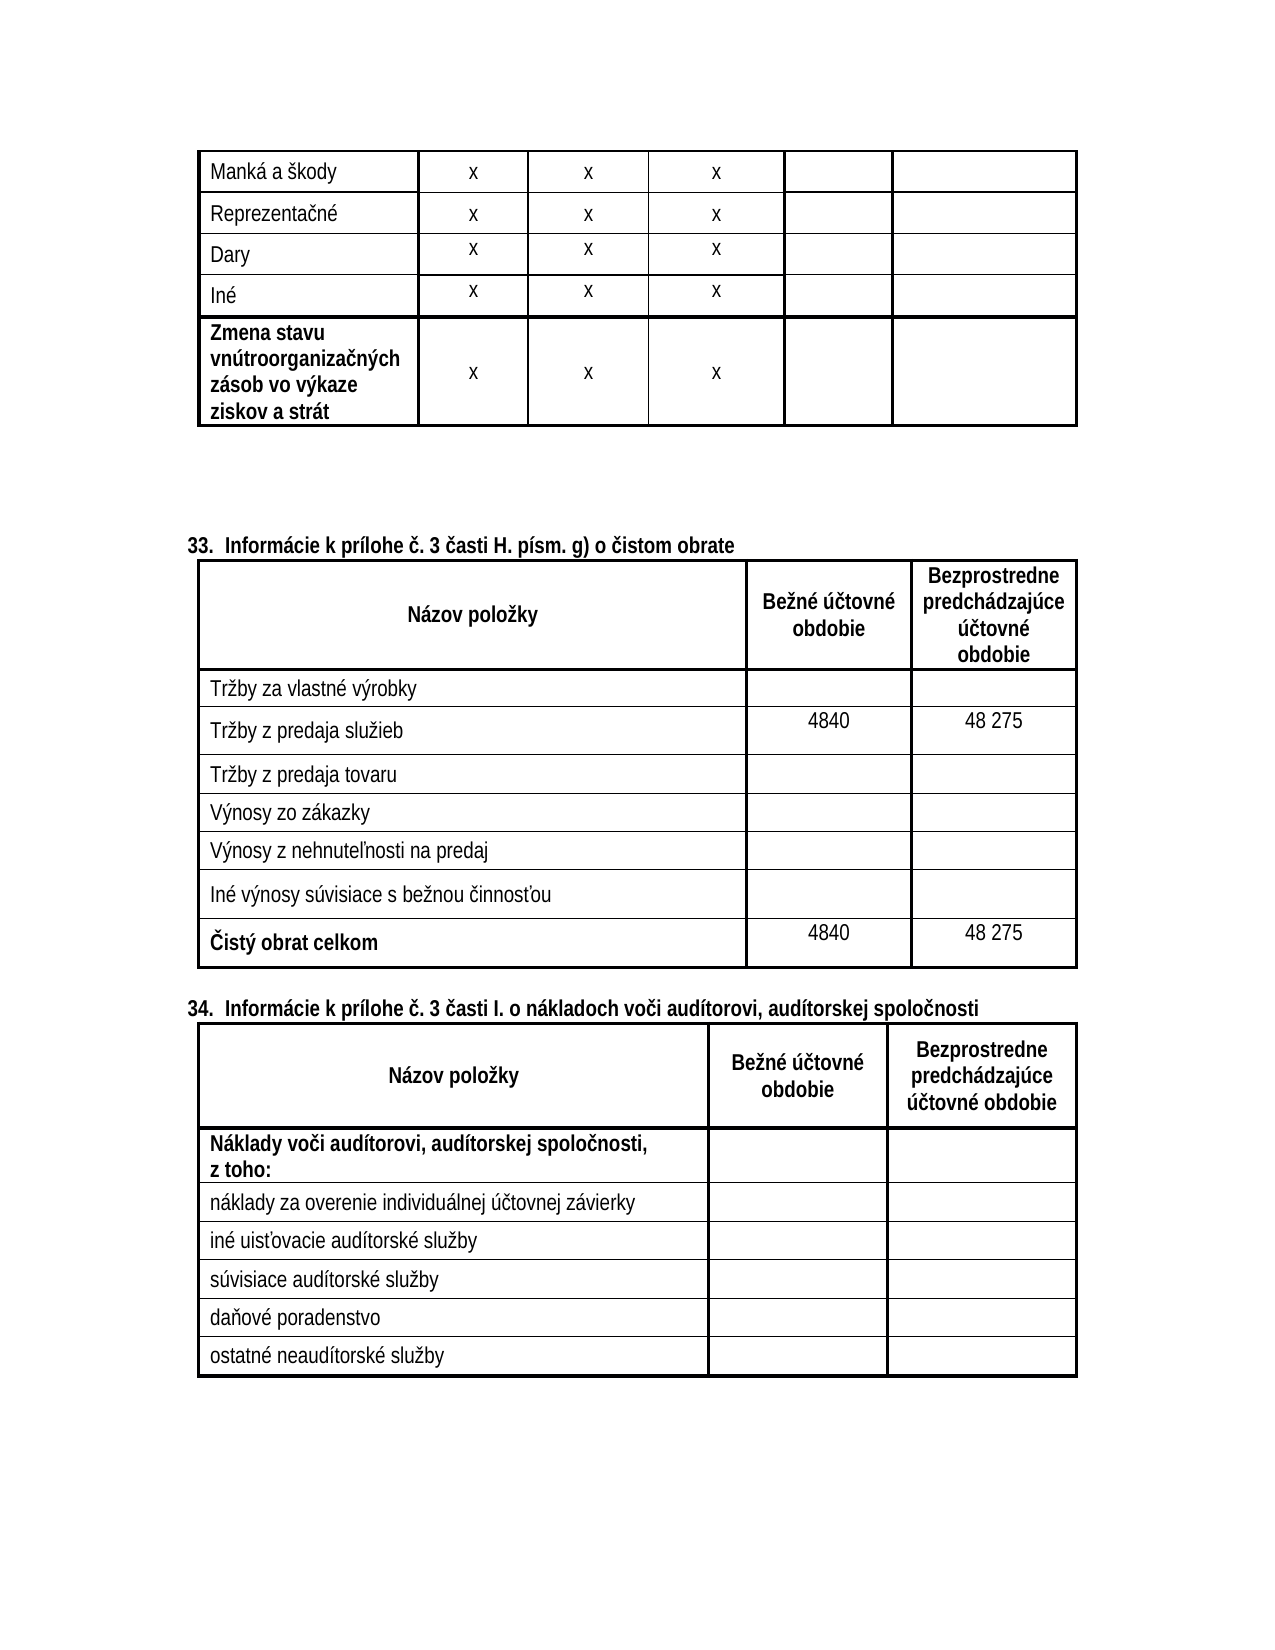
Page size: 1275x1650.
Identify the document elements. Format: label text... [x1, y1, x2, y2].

table_cell [894, 193, 1075, 233]
table_cell náklady za overenie individuálnej účtovnej závierky [200, 1183, 707, 1221]
table_cell [710, 1130, 886, 1182]
text 33. Informácie k prílohe č. 3 časti H. písm. g) o čistom obrate [187, 532, 1087, 559]
table_cell [748, 794, 910, 831]
table_cell 4840 [748, 919, 910, 966]
table_cell x [529, 234, 648, 274]
table_cell Manká a škody [201, 152, 417, 191]
table_cell daňové poradenstvo [200, 1299, 707, 1336]
table_cell [710, 1337, 886, 1374]
table_cell 48 275 [913, 919, 1075, 966]
table_cell [889, 1260, 1075, 1297]
table_cell Iné výnosy súvisiace s bežnou činnosťou [200, 870, 745, 918]
table_cell [913, 794, 1075, 831]
table_cell [710, 1183, 886, 1221]
table_cell x [529, 319, 648, 424]
table_cell [894, 319, 1075, 424]
table_cell [786, 319, 891, 424]
table_cell [710, 1222, 886, 1259]
table_header Bezprostredne predchádzajúce účtovné obdobie [889, 1025, 1075, 1126]
table_cell x [529, 276, 648, 315]
table_cell Tržby za vlastné výrobky [200, 671, 745, 706]
table_cell [710, 1260, 886, 1297]
table_cell [748, 832, 910, 869]
table_cell [894, 234, 1075, 274]
table_cell Výnosy z nehnuteľnosti na predaj [200, 832, 745, 869]
table_cell [786, 152, 891, 191]
table_header Bezprostredne predchádzajúce účtovné obdobie [913, 562, 1075, 667]
table_cell Náklady voči audítorovi, audítorskej spoločnosti, z toho: [200, 1130, 707, 1182]
table_cell x [649, 152, 783, 191]
table_cell [786, 234, 891, 274]
table_cell x [649, 276, 783, 315]
table_header Názov položky [200, 1025, 707, 1126]
table_cell x [529, 152, 648, 191]
table_cell x [420, 319, 527, 424]
table_header Bežné účtovné obdobie [748, 562, 910, 667]
table_cell Zmena stavu vnútroorganizačných zásob vo výkaze ziskov a strát [201, 319, 417, 424]
table_cell ostatné neaudítorské služby [200, 1337, 707, 1374]
table_cell Čistý obrat celkom [200, 919, 745, 966]
table_cell [748, 671, 910, 706]
table_cell [889, 1337, 1075, 1374]
table_cell [748, 870, 910, 918]
table_cell Dary [201, 234, 417, 274]
table_cell x [420, 234, 527, 274]
table_cell [894, 275, 1075, 315]
table_cell Tržby z predaja služieb [200, 707, 745, 754]
table_cell iné uisťovacie audítorské služby [200, 1222, 707, 1259]
table_cell [748, 755, 910, 792]
table_header Bežné účtovné obdobie [710, 1025, 886, 1126]
table_cell [786, 275, 891, 315]
table_cell Výnosy zo zákazky [200, 794, 745, 831]
table_cell Iné [201, 275, 417, 315]
table_cell súvisiace audítorské služby [200, 1260, 707, 1297]
table_cell [710, 1299, 886, 1336]
table_cell [913, 671, 1075, 706]
table_cell Tržby z predaja tovaru [200, 755, 745, 792]
table_cell [889, 1299, 1075, 1336]
table_cell x [420, 152, 527, 191]
table_cell [889, 1222, 1075, 1259]
table_cell 4840 [748, 707, 910, 754]
table_cell [913, 870, 1075, 918]
table_cell x [649, 319, 783, 424]
table_cell [894, 152, 1075, 191]
table_cell x [420, 276, 527, 315]
table_cell [913, 755, 1075, 792]
table_cell [889, 1130, 1075, 1182]
table_cell x [649, 234, 783, 274]
table_cell x [420, 193, 527, 233]
table_cell x [649, 193, 783, 233]
table_cell [913, 832, 1075, 869]
table_cell [889, 1183, 1075, 1221]
table_cell x [529, 193, 648, 233]
table_cell 48 275 [913, 707, 1075, 754]
table_header Názov položky [200, 562, 745, 667]
text 34. Informácie k prílohe č. 3 časti I. o nákladoch voči audítorovi, audítorskej spoločnosti [187, 995, 1087, 1022]
table_cell Reprezentačné [201, 193, 417, 233]
table_cell [786, 193, 891, 233]
